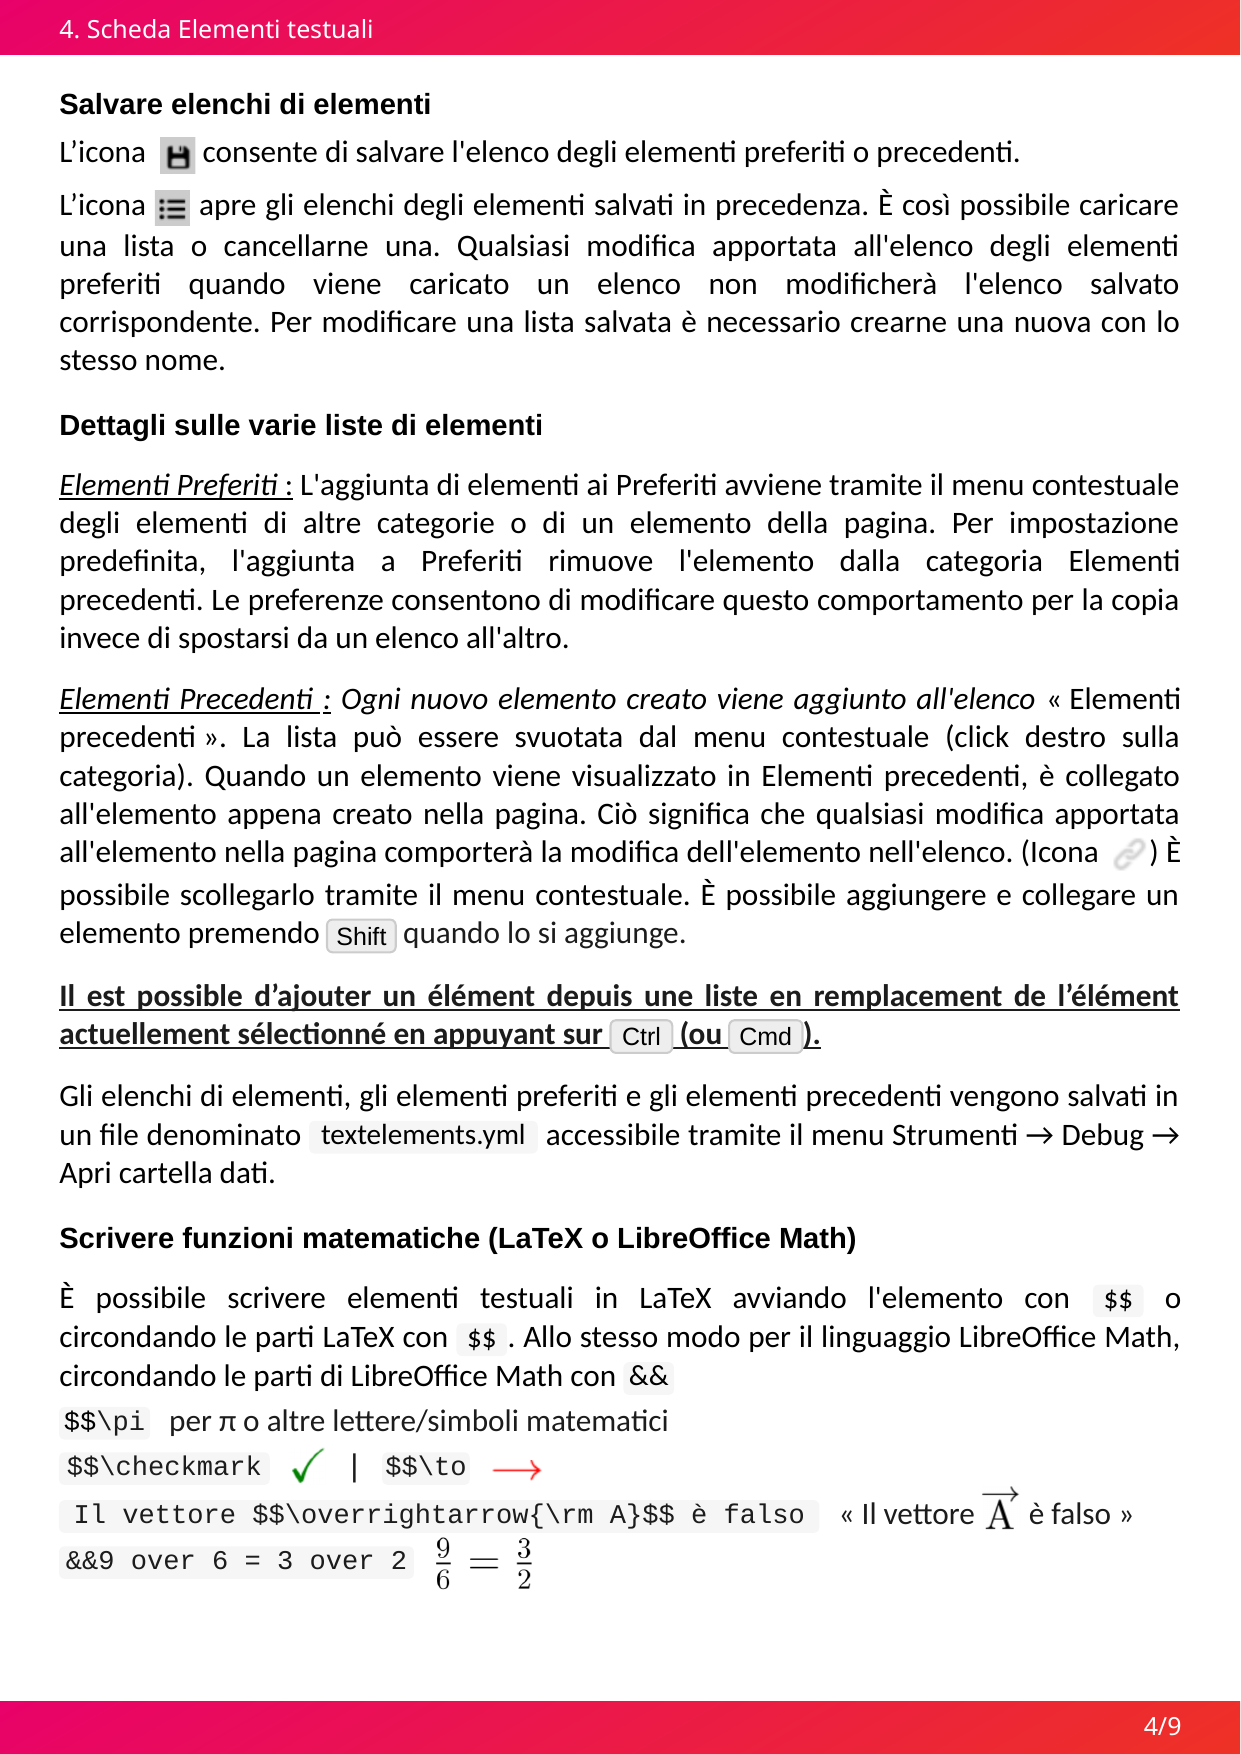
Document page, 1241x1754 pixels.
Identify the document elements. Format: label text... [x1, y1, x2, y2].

text L’icona apre gli elenchi degli elementi salvati in precedenza. È così possibile caricare una lista o cancellarne una. Qualsiasi modifica apportata all'elenco degli elementi preferiti quando viene caricato un elenco non modificherà l'elenco salvato corrispondente. Per modificare una lista salvata è necessario crearne una nuova con lo stesso nome. [59, 185, 1181, 378]
text per π o altre lettere/simboli matematici [59, 1401, 1181, 1441]
picture [432, 1533, 536, 1592]
text « Il vettore è falso » [59, 1486, 1181, 1534]
picture [981, 1485, 1022, 1530]
subtitle Salvare elenchi di elementi [59, 87, 1181, 121]
subtitle Dettagli sulle varie liste di elementi [59, 408, 1181, 442]
text Gli elenchi di elementi, gli elementi preferiti e gli elementi precedenti vengono salvati in un file denominato accessibile tramite il menu Strumenti → Debug → Apri cartella dati. [59, 1077, 1181, 1192]
text L’icona consente di salvare l'elenco degli elementi preferiti o precedenti. [59, 133, 1181, 173]
picture [288, 1446, 326, 1485]
text | [59, 1446, 1181, 1486]
text Elementi Precedenti : Ogni nuovo elemento creato viene aggiunto all'elenco « Elementi precedenti ». La lista può essere svuotata dal menu contestuale (click destro sulla categoria). Quando un elemento viene visualizzato in Elementi precedenti, è collegato all'elemento appena creato nella pagina. Ciò significa che qualsiasi modifica apportata all'elemento nella pagina comporterà la modifica dell'elemento nell'elenco. (Icona ) È possibile scollegarlo tramite il menu contestuale. È possibile aggiungere e collegare un elemento premendo quando lo si aggiunge. [59, 679, 1181, 952]
subtitle Scrivere funzioni matematiche (LaTeX o LibreOffice Math) [59, 1221, 1181, 1255]
text Elementi Preferiti : L'aggiunta di elementi ai Preferiti avviene tramite il menu contestuale degli elementi di altre categorie o di un elemento della pagina. Per impostazione predefinita, l'aggiunta a Preferiti rimuove l'elemento dalla categoria Elementi precedenti. Le preferenze consentono di modificare questo comportamento per la copia invece di spostarsi da un elenco all'altro. [59, 465, 1181, 656]
picture [160, 137, 196, 174]
text Il est possible d’ajouter un élément depuis une liste en remplacement de l’élément actuellement sélectionné en appuyant sur (ou ). [59, 976, 1181, 1053]
picture [154, 190, 190, 226]
picture [1107, 834, 1150, 876]
picture [488, 1456, 545, 1483]
text È possibile scrivere elementi testuali in LaTeX avviando l'elemento con o circondando le parti LaTeX con . Allo stesso modo per il linguaggio LibreOffice Math, circondando le parti di LibreOffice Math con [59, 1278, 1181, 1395]
